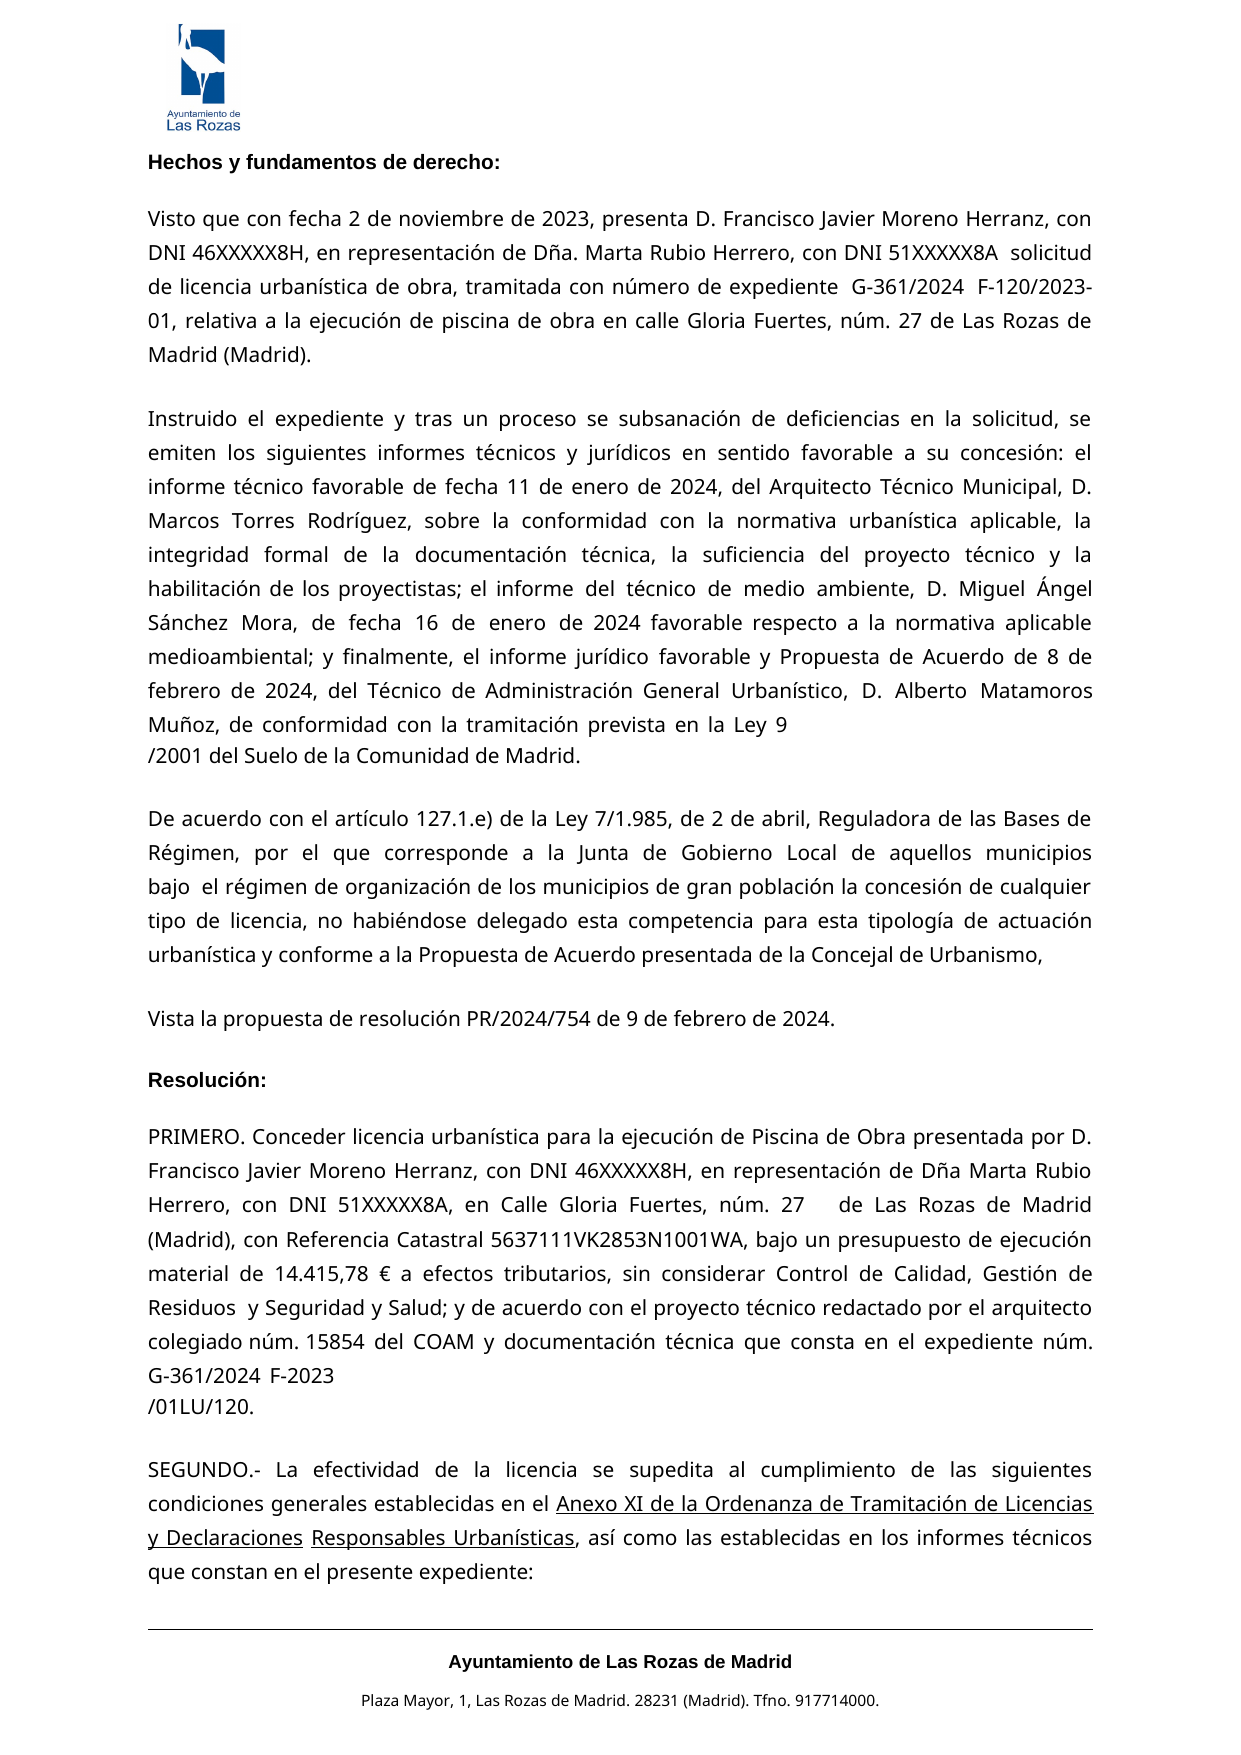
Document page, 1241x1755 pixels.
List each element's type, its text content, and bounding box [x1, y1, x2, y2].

text Instruido el expediente y tras un proceso se subsanación de deficiencias en la solicitud, se emiten los siguientes informes técnicos y jurídicos en sentido favorable a su concesión: el informe técnico favorable de fecha 11 de enero de 2024, del Arquitecto Técnico Municipal, D. Marcos Torres Rodríguez, sobre la conformidad con la normativa urbanística aplicable, la integridad formal de la documentación técnica, la suficiencia del proyecto técnico y la habilitación de los proyectistas; el informe del técnico de medio ambiente, D. Miguel Ángel Sánchez Mora, de fecha 16 de enero de 2024 favorable respecto a la normativa aplicable medioambiental; y finalmente, el informe jurídico favorable y Propuesta de Acuerdo de 8 de febrero de 2024, del Técnico de Administración General Urbanístico, D. Alberto Matamoros Muñoz, de conformidad con la tramitación prevista en la Ley 9 [148, 404, 1093, 739]
text PRIMERO. Conceder licencia urbanística para la ejecución de Piscina de Obra presentada por D. Francisco Javier Moreno Herranz, con DNI 46XXXXX8H, en representación de Dña Marta Rubio Herrero, con DNI 51XXXXX8A, en Calle Gloria Fuertes, núm. 27 de Las Rozas de Madrid (Madrid), con Referencia Catastral 5637111VK2853N1001WA, bajo un presupuesto de ejecución material de 14.415,78 € a efectos tributarios, sin considerar Control de Calidad, Gestión de Residuos y Seguridad y Salud; y de acuerdo con el proyecto técnico redactado por el arquitecto colegiado núm. 15854 del COAM y documentación técnica que consta en el expediente núm. G-361/2024 F-2023 [148, 1122, 1093, 1389]
subtitle Resolución: [148, 1068, 1220, 1092]
text Vista la propuesta de resolución PR/2024/754 de 9 de febrero de 2024. [148, 1004, 1220, 1032]
subtitle Hechos y fundamentos de derecho: [148, 150, 1220, 174]
text /01LU/120. [148, 1395, 1220, 1419]
text Visto que con fecha 2 de noviembre de 2023, presenta D. Francisco Javier Moreno Herranz, con DNI 46XXXXX8H, en representación de Dña. Marta Rubio Herrero, con DNI 51XXXXX8A solicitud de licencia urbanística de obra, tramitada con número de expediente G-361/2024 F-120/2023-01, relativa a la ejecución de piscina de obra en calle Gloria Fuertes, núm. 27 de Las Rozas de Madrid (Madrid). [148, 204, 1093, 369]
text SEGUNDO.- La efectividad de la licencia se supedita al cumplimiento de las siguientes condiciones generales establecidas en el Anexo XI de la Ordenanza de Tramitación de Licencias y Declaraciones Responsables Urbanísticas, así como las establecidas en los informes técnicos que constan en el presente expediente: [148, 1455, 1093, 1585]
text /2001 del Suelo de la Comunidad de Madrid. [148, 744, 1220, 768]
text De acuerdo con el artículo 127.1.e) de la Ley 7/1.985, de 2 de abril, Reguladora de las Bases de Régimen, por el que corresponde a la Junta de Gobierno Local de aquellos municipios bajo el régimen de organización de los municipios de gran población la concesión de cualquier tipo de licencia, no habiéndose delegado esta competencia para esta tipología de actuación urbanística y conforme a la Propuesta de Acuerdo presentada de la Concejal de Urbanismo, [148, 804, 1093, 969]
